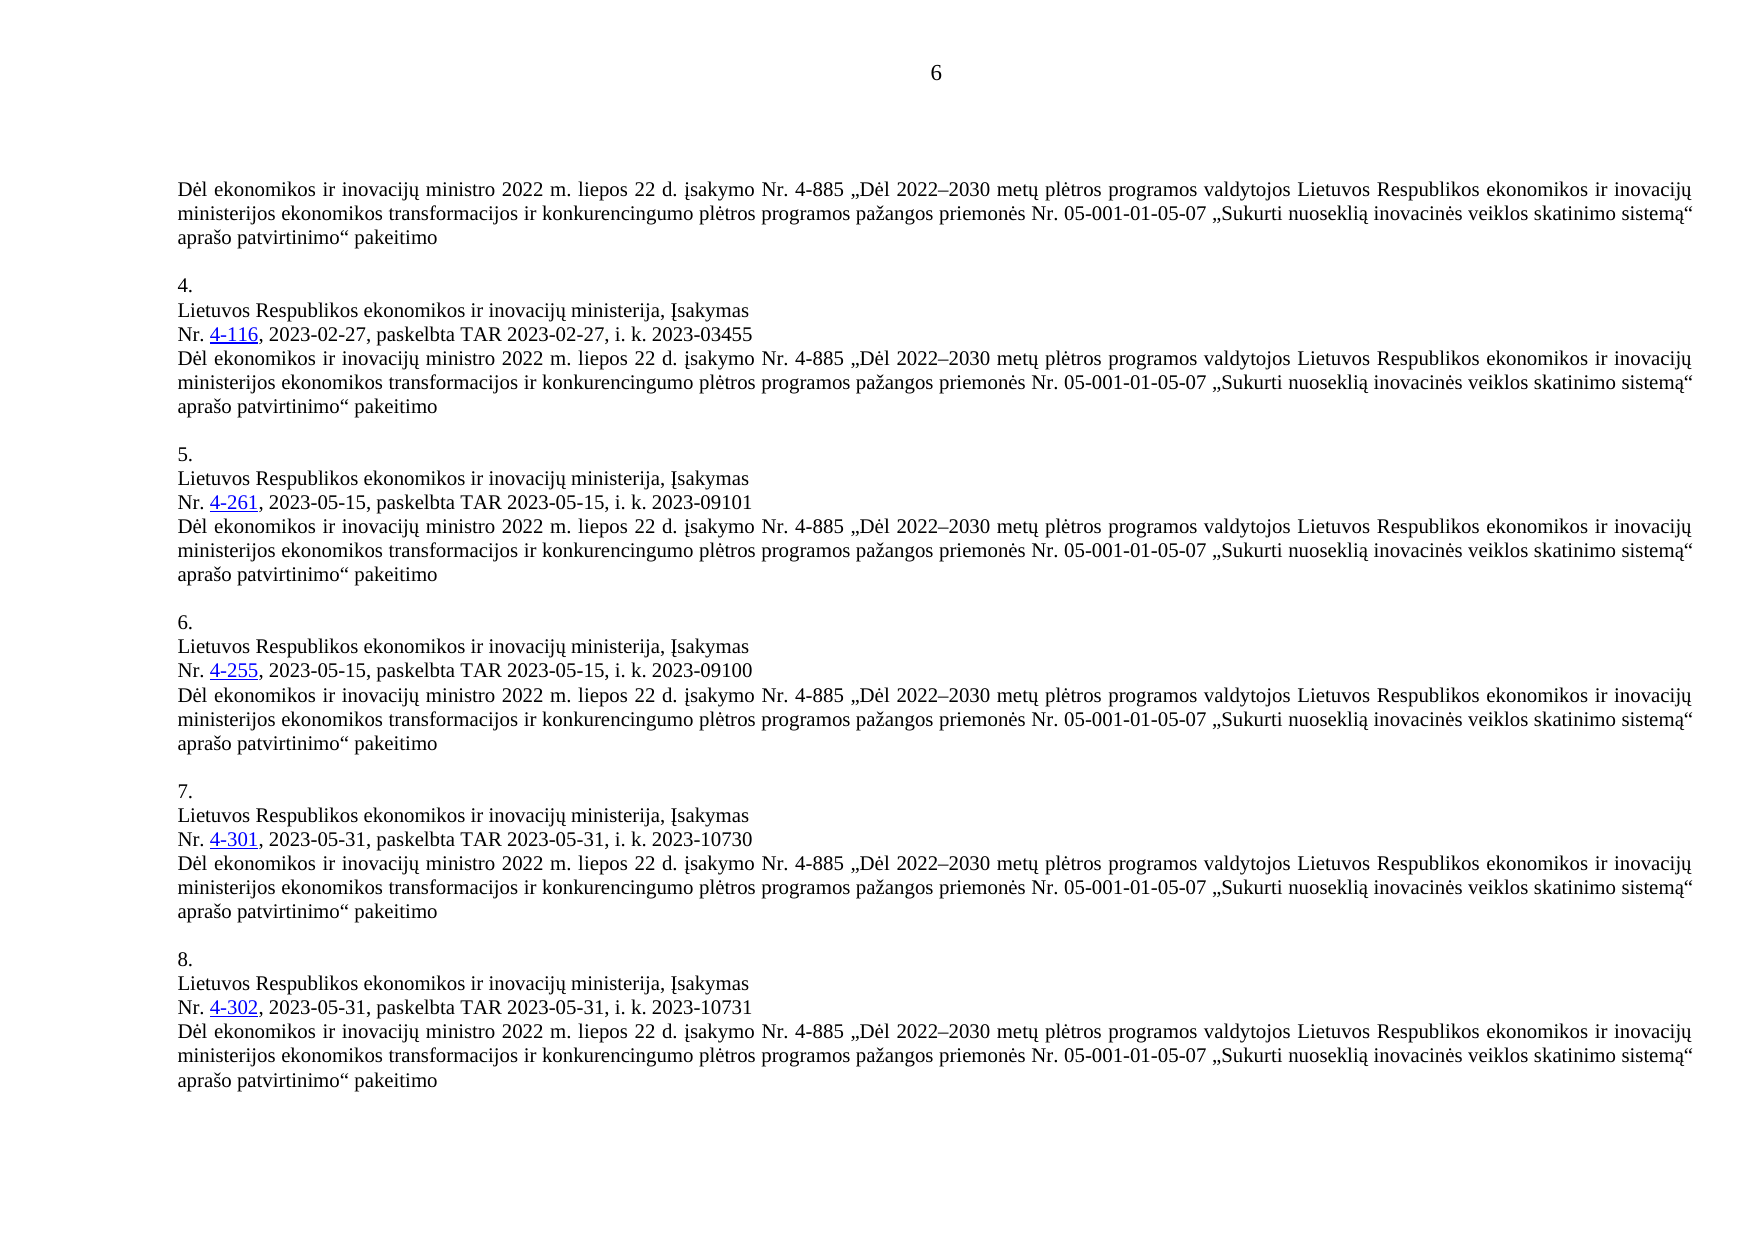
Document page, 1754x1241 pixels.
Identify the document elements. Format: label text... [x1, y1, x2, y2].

text Dėl ekonomikos ir inovacijų ministro 2022 m. liepos 22 d. įsakymo Nr. 4-885 „Dėl 2022–2030 metų plėtros programos valdytojos Lietuvos Respublikos ekonomikos ir inovacijų ministerijos ekonomikos transformacijos ir konkurencingumo plėtros programos pažangos priemonės Nr. 05-001-01-05-07 „Sukurti nuoseklią inovacinės veiklos skatinimo sistemą“ aprašo patvirtinimo“ pakeitimo [177, 1019, 1695, 1092]
text Nr. 4-255, 2023-05-15, paskelbta TAR 2023-05-15, i. k. 2023-09100 [177, 658, 1695, 682]
text Lietuvos Respublikos ekonomikos ir inovacijų ministerija, Įsakymas [177, 803, 1695, 827]
text Nr. 4-261, 2023-05-15, paskelbta TAR 2023-05-15, i. k. 2023-09101 [177, 490, 1695, 514]
text Dėl ekonomikos ir inovacijų ministro 2022 m. liepos 22 d. įsakymo Nr. 4-885 „Dėl 2022–2030 metų plėtros programos valdytojos Lietuvos Respublikos ekonomikos ir inovacijų ministerijos ekonomikos transformacijos ir konkurencingumo plėtros programos pažangos priemonės Nr. 05-001-01-05-07 „Sukurti nuoseklią inovacinės veiklos skatinimo sistemą“ aprašo patvirtinimo“ pakeitimo [177, 177, 1695, 249]
text Nr. 4-116, 2023-02-27, paskelbta TAR 2023-02-27, i. k. 2023-03455 [177, 322, 1695, 346]
text Dėl ekonomikos ir inovacijų ministro 2022 m. liepos 22 d. įsakymo Nr. 4-885 „Dėl 2022–2030 metų plėtros programos valdytojos Lietuvos Respublikos ekonomikos ir inovacijų ministerijos ekonomikos transformacijos ir konkurencingumo plėtros programos pažangos priemonės Nr. 05-001-01-05-07 „Sukurti nuoseklią inovacinės veiklos skatinimo sistemą“ aprašo patvirtinimo“ pakeitimo [177, 682, 1695, 755]
text Nr. 4-302, 2023-05-31, paskelbta TAR 2023-05-31, i. k. 2023-10731 [177, 995, 1695, 1019]
text 5. [177, 442, 1695, 466]
text Lietuvos Respublikos ekonomikos ir inovacijų ministerija, Įsakymas [177, 466, 1695, 490]
text Dėl ekonomikos ir inovacijų ministro 2022 m. liepos 22 d. įsakymo Nr. 4-885 „Dėl 2022–2030 metų plėtros programos valdytojos Lietuvos Respublikos ekonomikos ir inovacijų ministerijos ekonomikos transformacijos ir konkurencingumo plėtros programos pažangos priemonės Nr. 05-001-01-05-07 „Sukurti nuoseklią inovacinės veiklos skatinimo sistemą“ aprašo patvirtinimo“ pakeitimo [177, 851, 1695, 923]
text Dėl ekonomikos ir inovacijų ministro 2022 m. liepos 22 d. įsakymo Nr. 4-885 „Dėl 2022–2030 metų plėtros programos valdytojos Lietuvos Respublikos ekonomikos ir inovacijų ministerijos ekonomikos transformacijos ir konkurencingumo plėtros programos pažangos priemonės Nr. 05-001-01-05-07 „Sukurti nuoseklią inovacinės veiklos skatinimo sistemą“ aprašo patvirtinimo“ pakeitimo [177, 346, 1695, 418]
text Lietuvos Respublikos ekonomikos ir inovacijų ministerija, Įsakymas [177, 634, 1695, 658]
text 8. [177, 947, 1695, 971]
text 6. [177, 610, 1695, 634]
text Nr. 4-301, 2023-05-31, paskelbta TAR 2023-05-31, i. k. 2023-10730 [177, 827, 1695, 851]
text Lietuvos Respublikos ekonomikos ir inovacijų ministerija, Įsakymas [177, 297, 1695, 322]
text 4. [177, 273, 1695, 297]
text 7. [177, 779, 1695, 803]
text Dėl ekonomikos ir inovacijų ministro 2022 m. liepos 22 d. įsakymo Nr. 4-885 „Dėl 2022–2030 metų plėtros programos valdytojos Lietuvos Respublikos ekonomikos ir inovacijų ministerijos ekonomikos transformacijos ir konkurencingumo plėtros programos pažangos priemonės Nr. 05-001-01-05-07 „Sukurti nuoseklią inovacinės veiklos skatinimo sistemą“ aprašo patvirtinimo“ pakeitimo [177, 514, 1695, 586]
text Lietuvos Respublikos ekonomikos ir inovacijų ministerija, Įsakymas [177, 971, 1695, 995]
